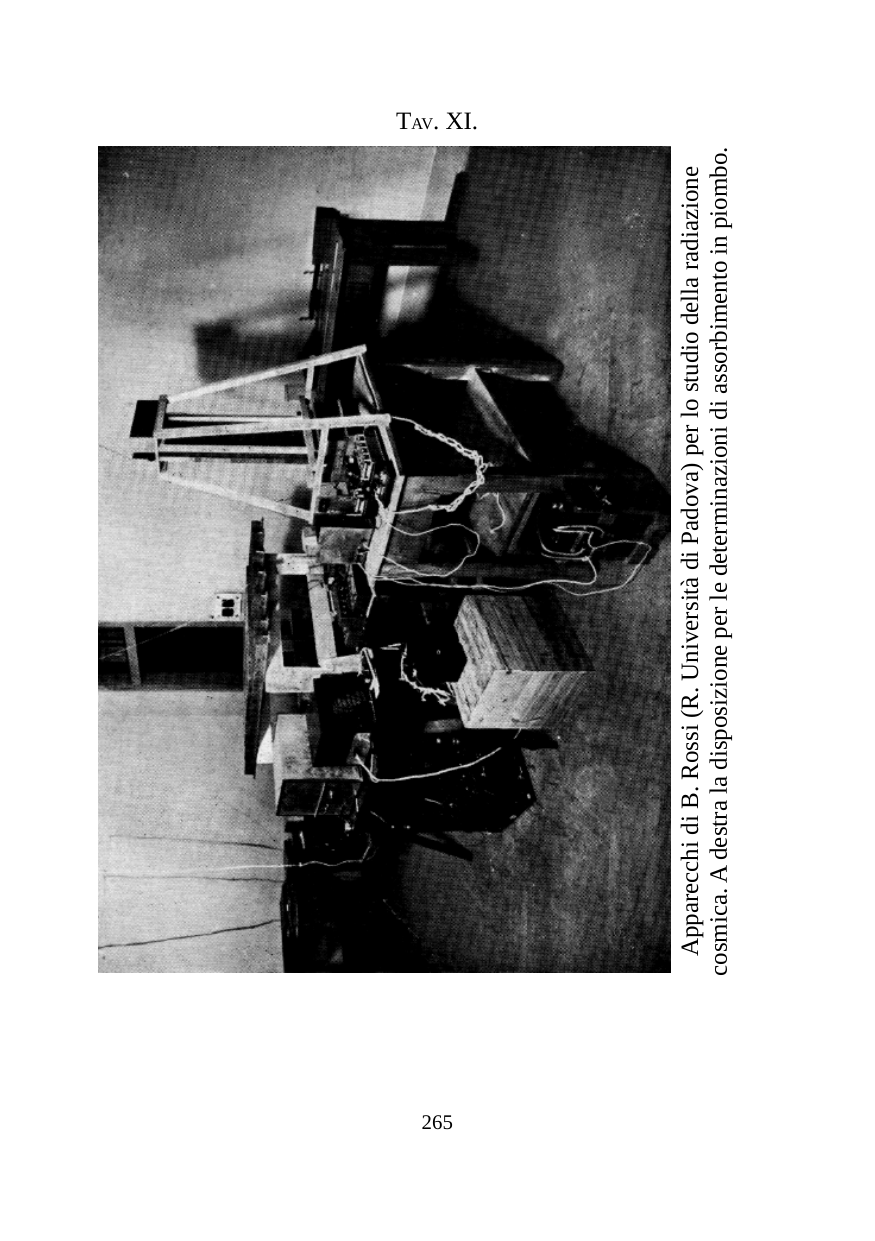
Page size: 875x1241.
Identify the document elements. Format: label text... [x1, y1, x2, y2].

table_header Tav. XI. [106, 106, 767, 147]
table_cell Apparecchi di B. Rossi (R. Università di Padova) per lo studio della radiazione cosmica. A destra la disposizione per le determinazioni di assorbimento in piombo. [663, 147, 767, 1013]
table_cell [106, 973, 663, 1013]
picture [98, 146, 671, 973]
